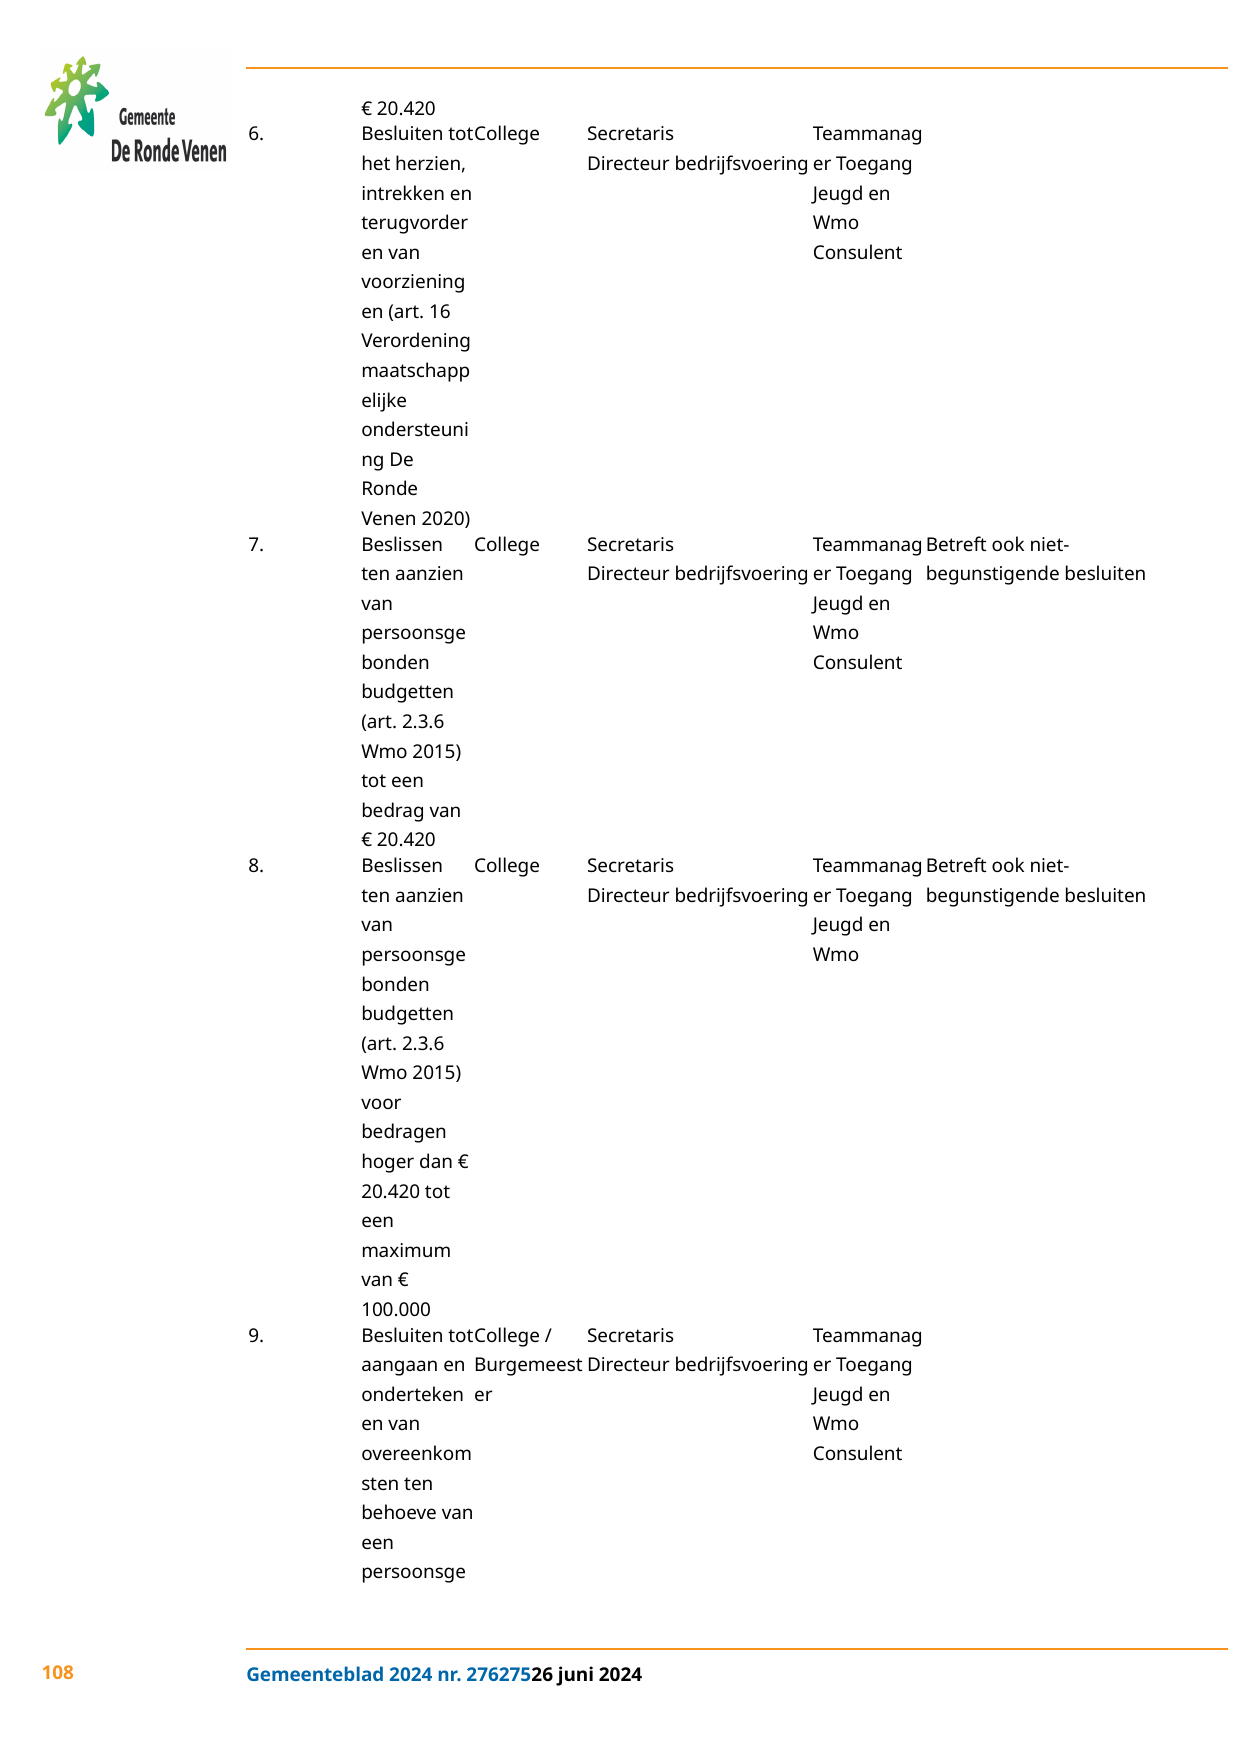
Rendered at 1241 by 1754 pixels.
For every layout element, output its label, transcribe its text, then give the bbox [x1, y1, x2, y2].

table_cell 6. [248, 121, 361, 531]
table_cell Teammanager Toegang Jeugd en Wmo [813, 853, 926, 1322]
table_cell Secretaris Directeur bedrijfsvoering [587, 531, 813, 852]
table_cell [474, 95, 587, 121]
table_cell 9. [248, 1322, 361, 1584]
table_cell Beslissen ten aanzien van persoonsgebonden budgetten (art. 2.3.6 Wmo 2015) tot een bedrag van € 20.420 [361, 531, 474, 852]
picture [41, 47, 231, 172]
table_cell [813, 95, 926, 121]
table_cell Secretaris Directeur bedrijfsvoering [587, 121, 813, 531]
table_cell Betreft ook niet-begunstigende besluiten [926, 853, 1152, 1322]
table_cell [926, 121, 1152, 531]
table_cell 7. [248, 531, 361, 852]
table_cell Besluiten tot aangaan en ondertekenen van overeenkomsten ten behoeve van een persoonsge [361, 1322, 474, 1584]
table_cell Teammanager Toegang Jeugd en Wmo Consulent [813, 121, 926, 531]
table_cell College / Burgemeester [474, 1322, 587, 1584]
table_cell Secretaris Directeur bedrijfsvoering [587, 1322, 813, 1584]
table_cell [248, 95, 361, 121]
table_cell College [474, 531, 587, 852]
table_cell [926, 95, 1152, 121]
table_cell College [474, 121, 587, 531]
table_cell Secretaris Directeur bedrijfsvoering [587, 853, 813, 1322]
table_cell Besluiten tot het herzien, intrekken en terugvorderen van voorzieningen (art. 16 Verordening maatschappelijke ondersteuning De Ronde Venen 2020) [361, 121, 474, 531]
table_cell [587, 95, 813, 121]
table_cell Betreft ook niet-begunstigende besluiten [926, 531, 1152, 852]
table_cell College [474, 853, 587, 1322]
table_cell Teammanager Toegang Jeugd en Wmo Consulent [813, 1322, 926, 1584]
table_cell [926, 1322, 1152, 1584]
table_cell Teammanager Toegang Jeugd en Wmo Consulent [813, 531, 926, 852]
table_cell € 20.420 [361, 95, 474, 121]
table_cell 8. [248, 853, 361, 1322]
table_cell Beslissen ten aanzien van persoonsgebonden budgetten (art. 2.3.6 Wmo 2015) voor bedragen hoger dan € 20.420 tot een maximum van € 100.000 [361, 853, 474, 1322]
